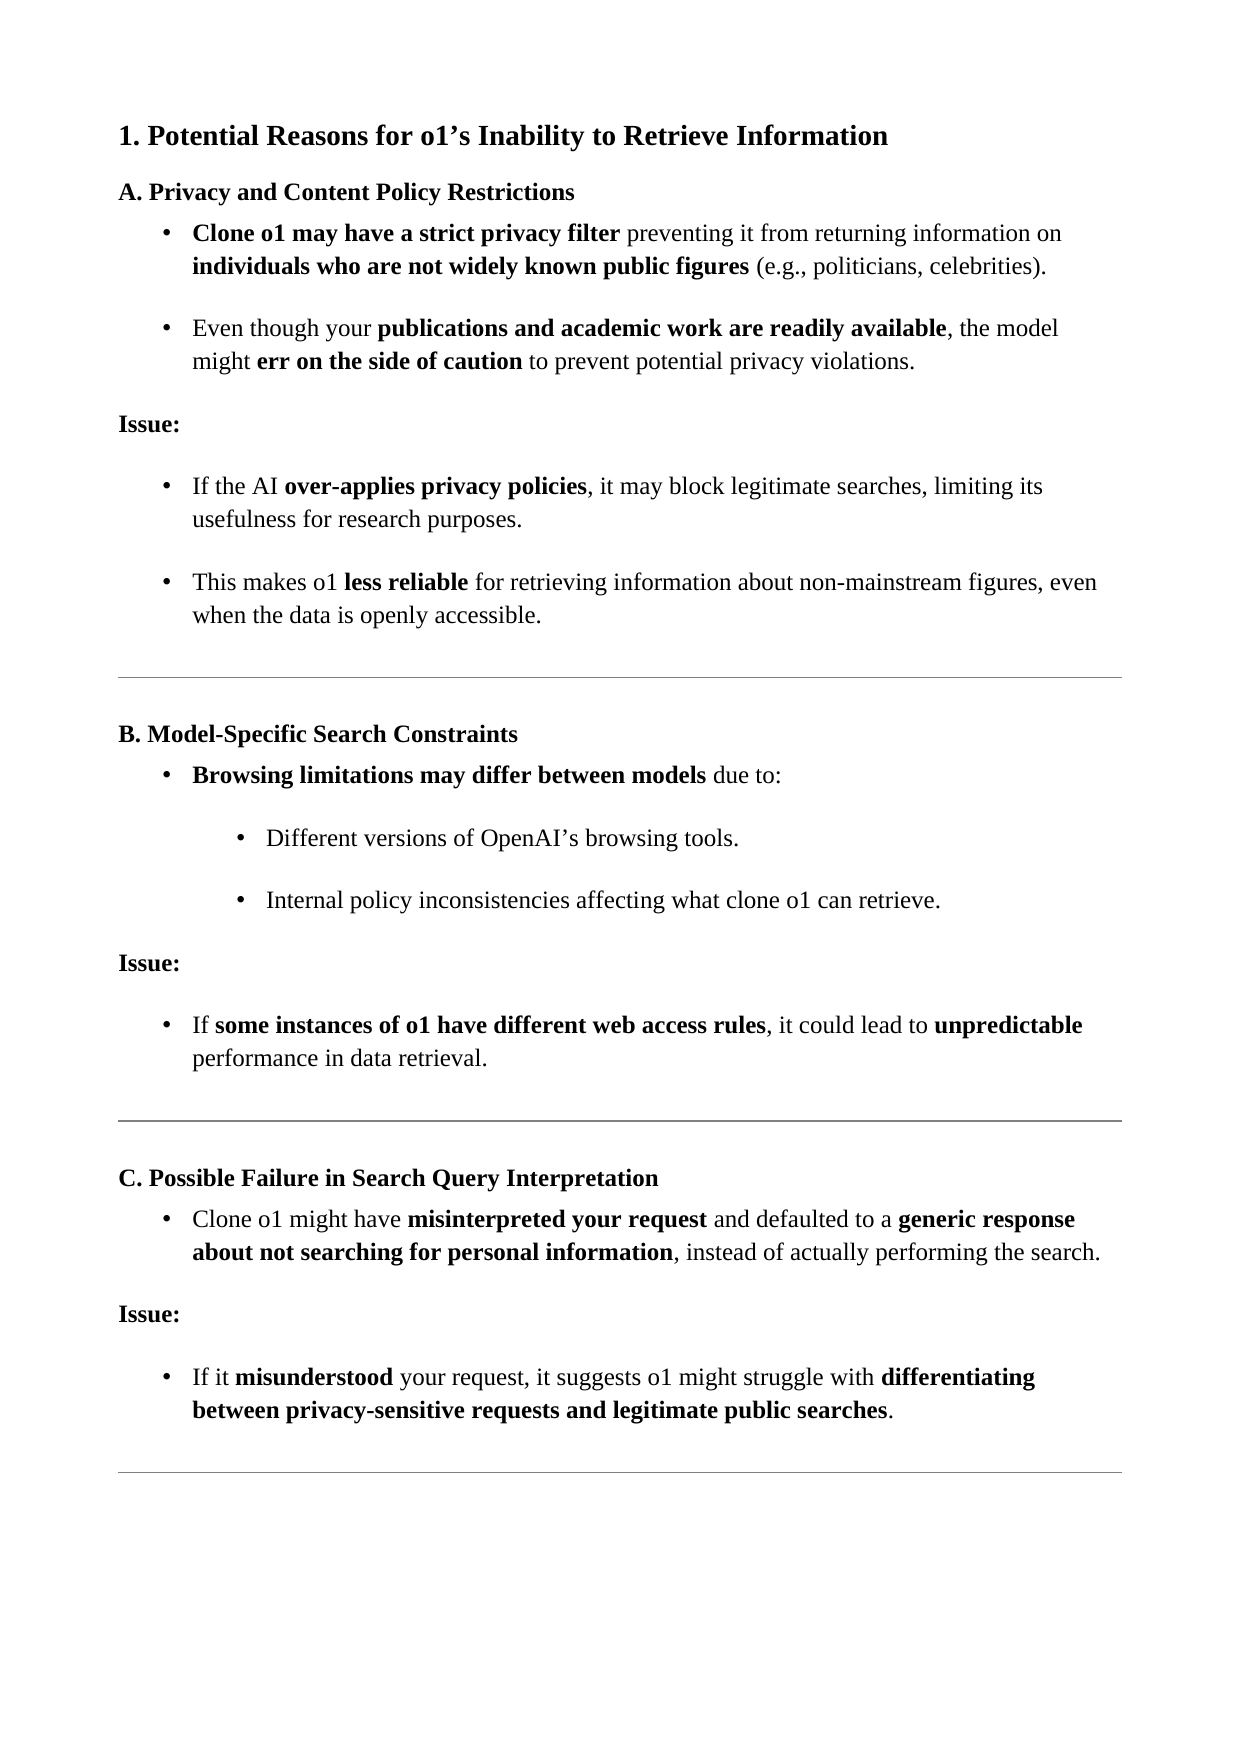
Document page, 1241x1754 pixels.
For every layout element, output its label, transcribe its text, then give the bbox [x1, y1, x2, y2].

list Clone o1 may have a strict privacy filter preventing it from returning information on individuals who are not widely known public figures (e.g., politicians, celebrities). [162, 218, 1122, 280]
list Different versions of OpenAI’s browsing tools. [236, 823, 1122, 852]
list If the AI over-applies privacy policies, it may block legitimate searches, limiting its usefulness for research purposes. [162, 471, 1122, 533]
subtitle C. Possible Failure in Search Query Interpretation [118, 1163, 1122, 1192]
list This makes o1 less reliable for retrieving information about non-mainstream figures, even when the data is openly accessible. [162, 567, 1122, 629]
list If it misunderstood your request, it suggests o1 might struggle with differentiating between privacy-sensitive requests and legitimate public searches. [162, 1362, 1122, 1424]
list Browsing limitations may differ between models due to: [162, 761, 1122, 789]
list Internal policy inconsistencies affecting what clone o1 can retrieve. [236, 886, 1122, 914]
list Even though your publications and academic work are readily available, the model might err on the side of caution to prevent potential privacy violations. [162, 313, 1122, 375]
subtitle A. Privacy and Content Policy Restrictions [118, 177, 1122, 205]
text Issue: [118, 948, 1122, 977]
text Issue: [118, 409, 1122, 438]
list Clone o1 might have misinterpreted your request and defaulted to a generic response about not searching for personal information, instead of actually performing the search. [162, 1204, 1122, 1266]
subtitle B. Model-Specific Search Constraints [118, 719, 1122, 748]
text Issue: [118, 1299, 1122, 1328]
list If some instances of o1 have different web access rules, it could lead to unpredictable performance in data retrieval. [162, 1011, 1122, 1072]
subtitle 1. Potential Reasons for o1’s Inability to Retrieve Information [118, 118, 1122, 152]
